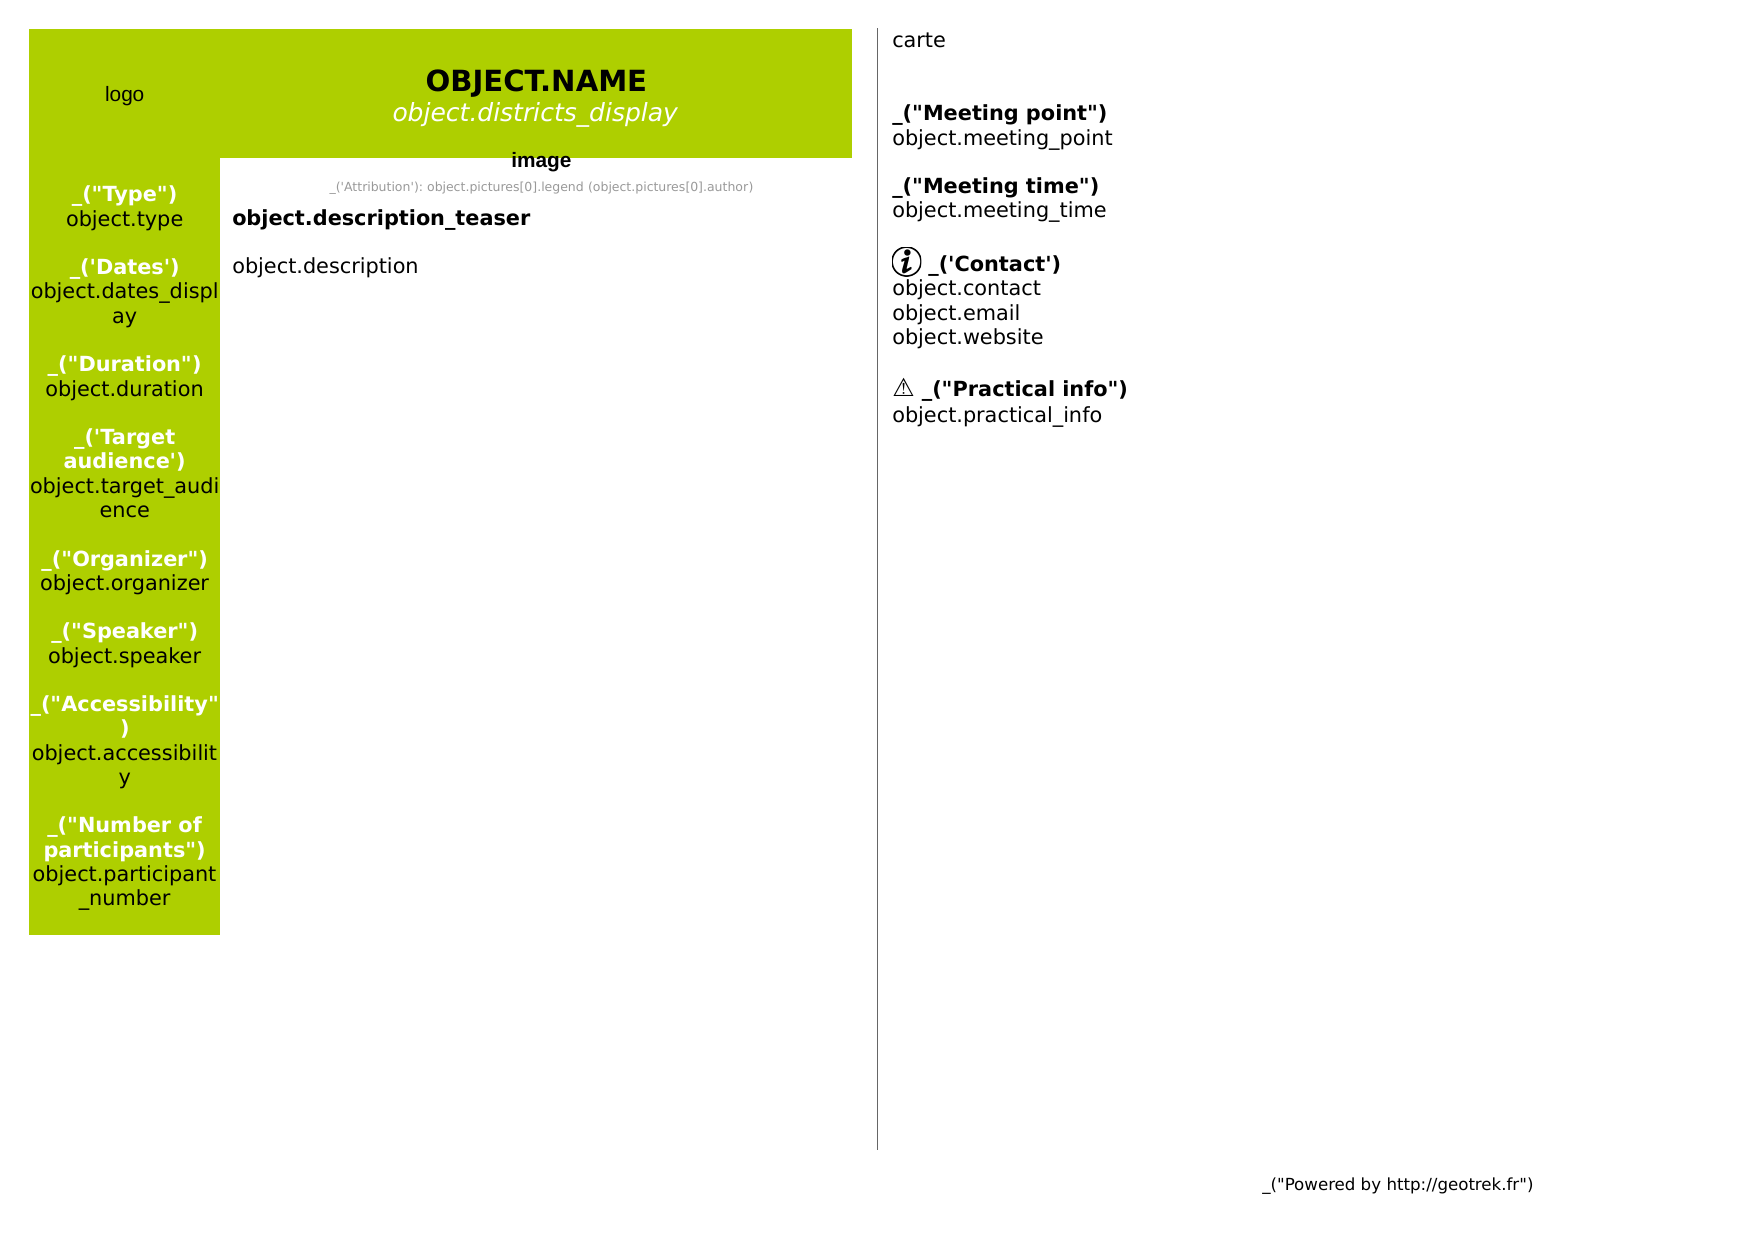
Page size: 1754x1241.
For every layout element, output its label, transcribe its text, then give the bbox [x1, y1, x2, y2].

table_header _("Powered by http://geotrek.fr") [1072, 1174, 1723, 1199]
table_cell _('Attribution'): object.pictures[0].legend (object.pictures[0].author) [220, 170, 862, 194]
table_header _("Type") object.type _('Dates') object.dates_display _("Duration") object.duration _('Target audience') object.target_audience _("Organizer") object.organizer _("Speaker") object.speaker _("Accessibility") object.accessibility _("Number of participants") object.participant_number [29, 158, 220, 935]
picture [892, 247, 922, 277]
text object.meeting_time [892, 198, 1725, 223]
text _('Contact') [922, 247, 1725, 276]
text _("Meeting point") [892, 101, 1725, 126]
text carte [892, 28, 1725, 53]
table_header object.name object.districts_display [220, 29, 852, 158]
table_header image [558, 158, 862, 170]
table_header [875, 1174, 1072, 1199]
table_cell object.description_teaser object.description [220, 194, 862, 935]
text _("Meeting time") [892, 174, 1725, 198]
text ⚠ _("Practical info") [892, 373, 1725, 403]
text object.contact [892, 276, 1725, 301]
table_header logo [29, 29, 220, 158]
text object.practical_info [892, 403, 1725, 427]
table_header image [220, 158, 555, 170]
text object.website [892, 325, 1725, 373]
text object.meeting_point [892, 126, 1725, 150]
text object.email [892, 301, 1725, 325]
